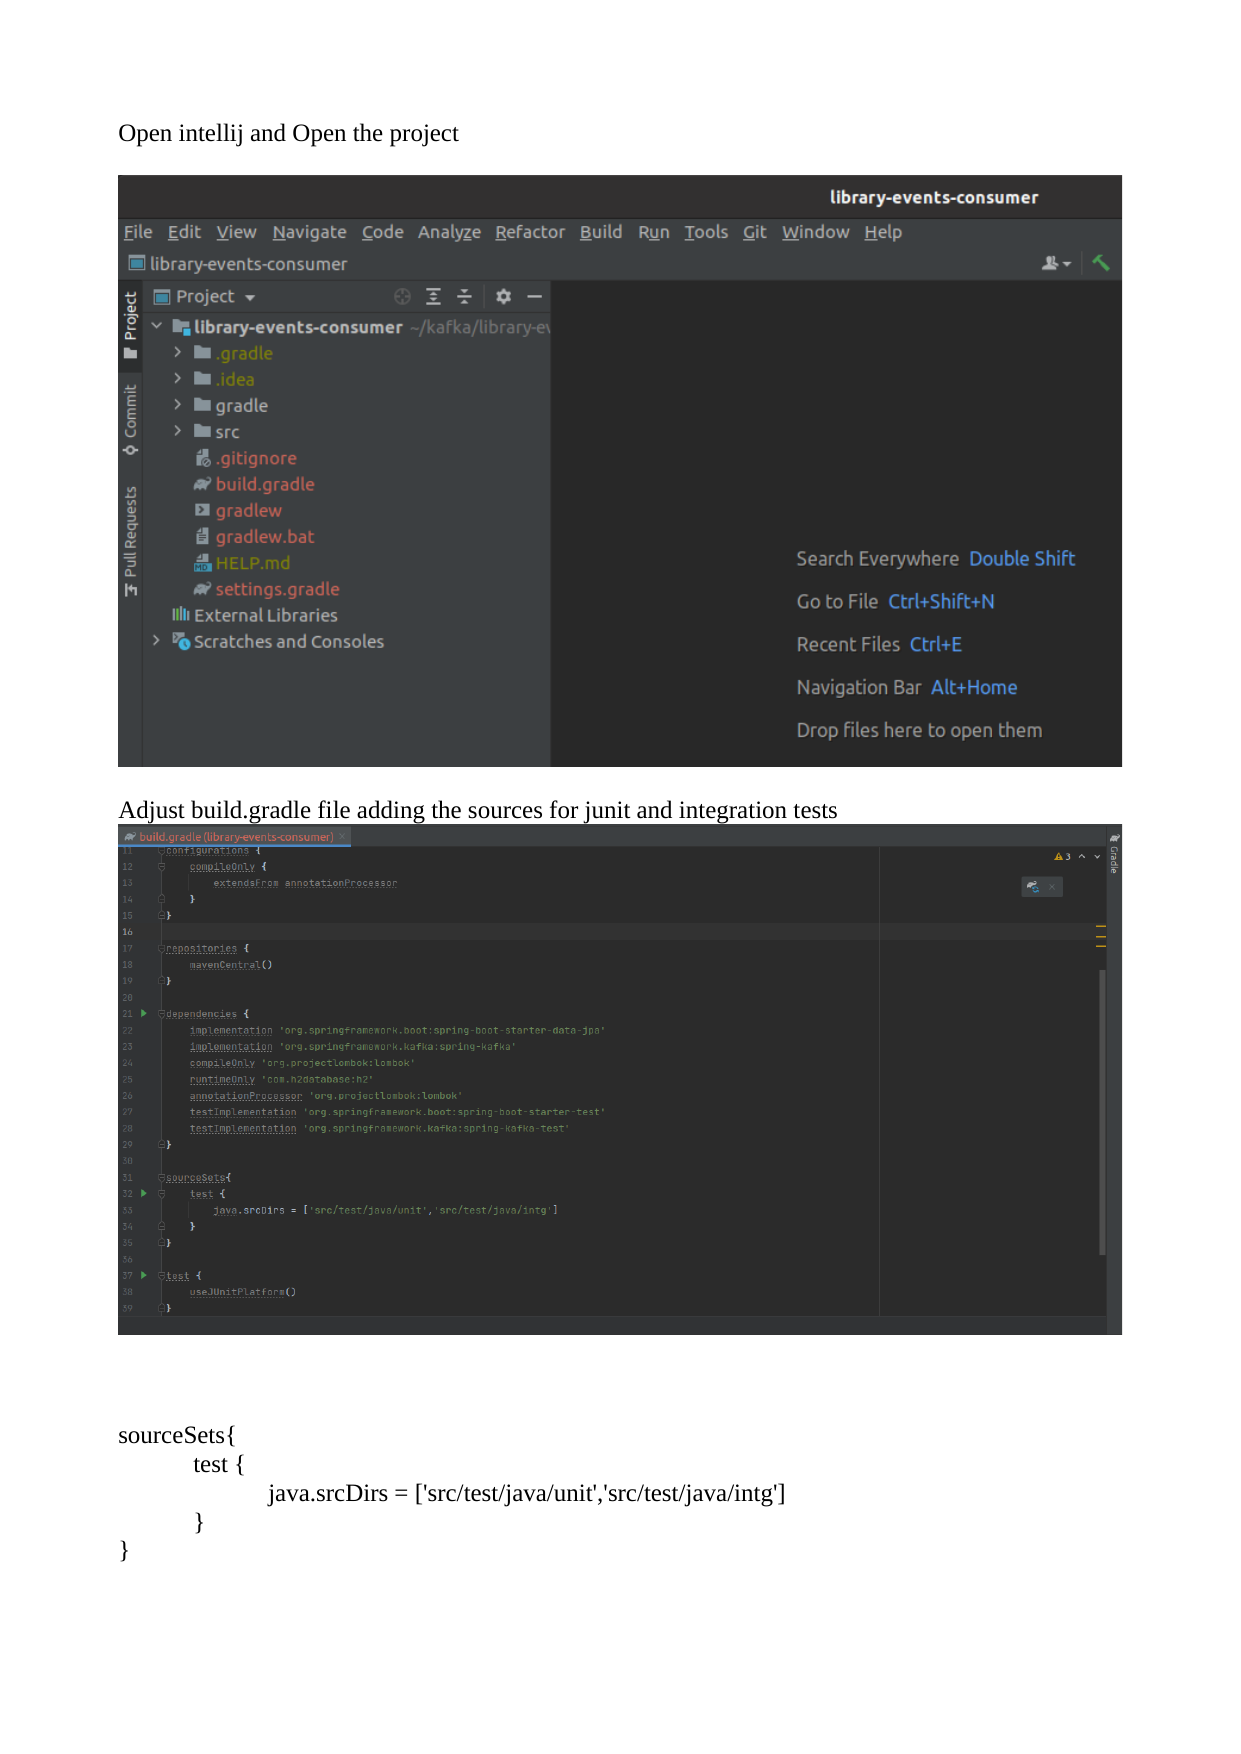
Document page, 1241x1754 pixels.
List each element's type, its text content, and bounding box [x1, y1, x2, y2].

picture [118, 824, 1123, 1335]
text Open intellij and Open the project [118, 118, 1122, 147]
picture [118, 175, 1123, 767]
text Adjust build.gradle file adding the sources for junit and integration tests [118, 796, 1122, 824]
text sourceSets{ test { java.srcDirs = ['src/test/java/unit','src/test/java/intg'] } } [118, 1392, 1122, 1564]
